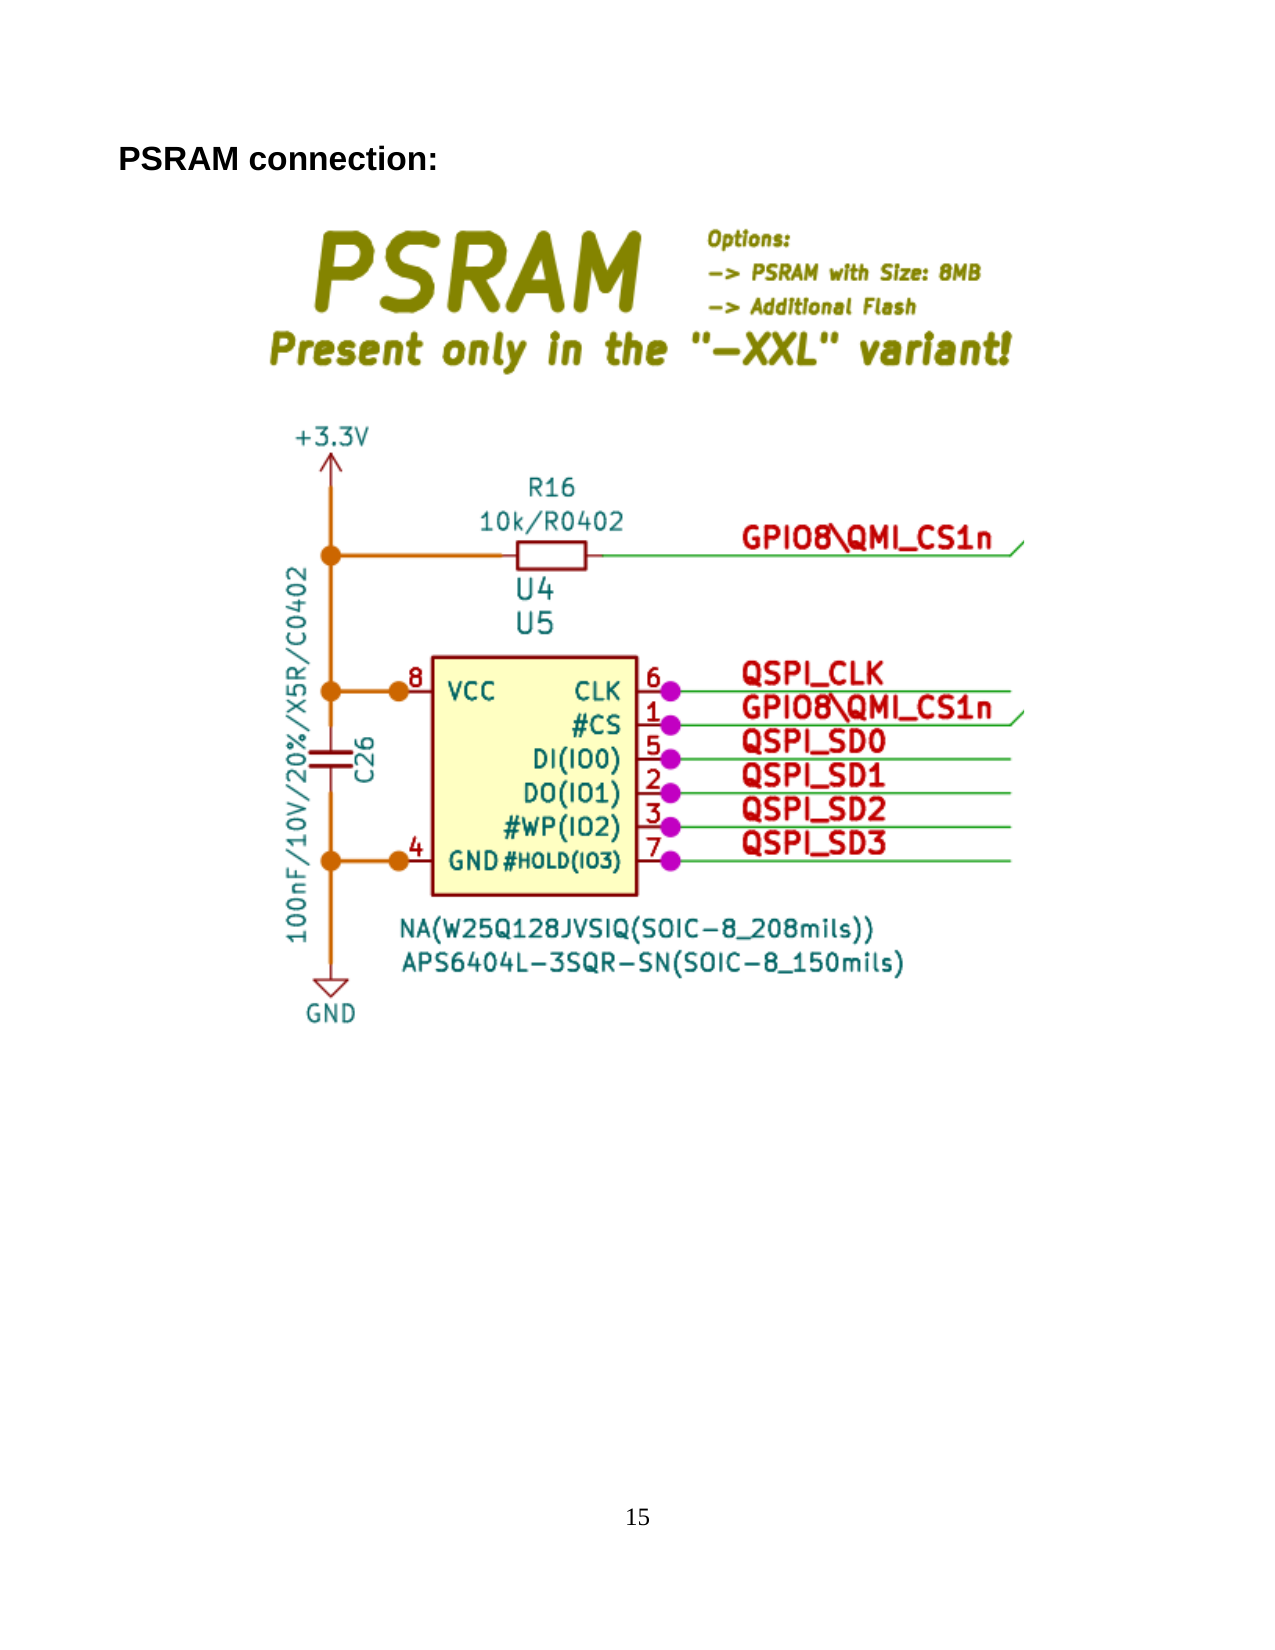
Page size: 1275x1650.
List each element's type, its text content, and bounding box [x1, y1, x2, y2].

picture [250, 209, 1025, 1041]
subtitle PSRAM connection: [118, 139, 1157, 178]
